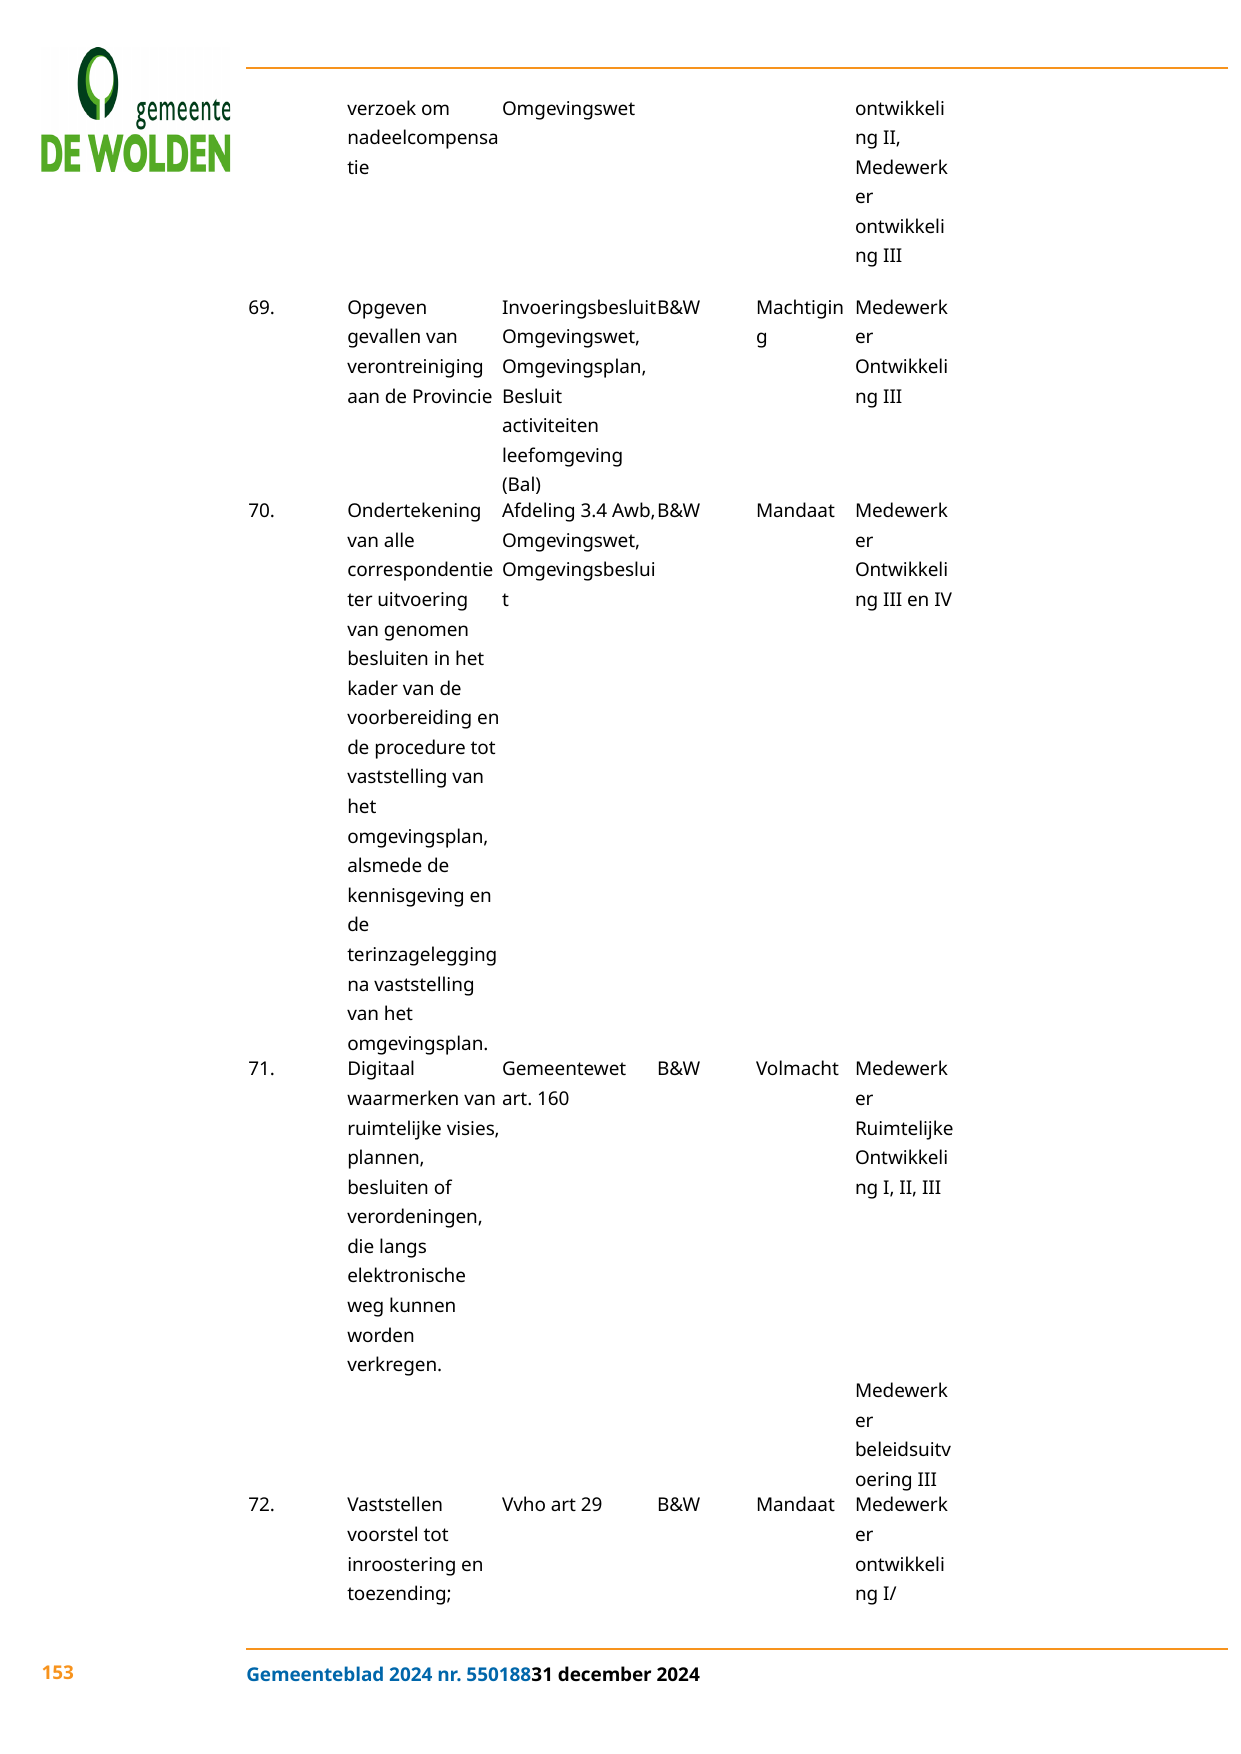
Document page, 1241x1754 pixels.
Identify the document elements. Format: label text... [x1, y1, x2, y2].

table_cell B&W [657, 498, 756, 1056]
table_cell [756, 95, 855, 268]
table_cell [954, 95, 1053, 268]
table_cell Volmacht [756, 1056, 855, 1377]
table_cell Mandaat [756, 498, 855, 1056]
table_cell [954, 269, 1053, 294]
table_cell Mandaat [756, 1492, 855, 1606]
table_cell [657, 269, 756, 294]
table_cell [502, 269, 657, 294]
table_cell Medewerker Ontwikkeling III [855, 294, 954, 497]
table_cell Invoeringsbesluit Omgevingswet, Omgevingsplan, Besluit activiteiten leefomgeving (Bal) [502, 294, 657, 497]
table_cell Gemeentewet art. 160 [502, 1056, 657, 1377]
table_cell [248, 1377, 347, 1492]
picture [41, 47, 231, 172]
table_cell Medewerker Ruimtelijke Ontwikkeling I, II, III [855, 1056, 954, 1377]
table_cell [502, 1377, 657, 1492]
table_cell [347, 1377, 502, 1492]
table_cell [248, 95, 347, 268]
table_cell 72. [248, 1492, 347, 1606]
table_cell [1053, 498, 1152, 1056]
table_cell Afdeling 3.4 Awb, Omgevingswet, Omgevingsbesluit [502, 498, 657, 1056]
table_cell B&W [657, 294, 756, 497]
table_cell Omgevingswet [502, 95, 657, 268]
table_cell Medewerker ontwikkeling I/ [855, 1492, 954, 1606]
table_cell [954, 498, 1053, 1056]
table_cell [248, 269, 347, 294]
table_cell 69. [248, 294, 347, 497]
table_cell [954, 1056, 1053, 1377]
table_cell [347, 269, 502, 294]
table_cell ontwikkeling II, Medewerker ontwikkeling III [855, 95, 954, 268]
table_cell B&W [657, 1056, 756, 1377]
table_cell Medewerker Ontwikkeling III en IV [855, 498, 954, 1056]
table_cell [1053, 1377, 1152, 1492]
table_cell [855, 269, 954, 294]
table_cell B&W [657, 1492, 756, 1606]
table_cell [1053, 95, 1152, 268]
table_cell [1053, 294, 1152, 497]
table_cell [1053, 269, 1152, 294]
table_cell Digitaal waarmerken van ruimtelijke visies, plannen, besluiten of verordeningen, die langs elektronische weg kunnen worden verkregen. [347, 1056, 502, 1377]
table_cell Machtiging [756, 294, 855, 497]
table_cell [657, 95, 756, 268]
table_cell [1053, 1056, 1152, 1377]
table_cell [954, 1492, 1053, 1606]
table_cell [657, 1377, 756, 1492]
table_cell Vvho art 29 [502, 1492, 657, 1606]
table_cell [1053, 1492, 1152, 1606]
table_cell Ondertekening van alle correspondentie ter uitvoering van genomen besluiten in het kader van de voorbereiding en de procedure tot vaststelling van het omgevingsplan, alsmede de kennisgeving en de terinzagelegging na vaststelling van het omgevingsplan. [347, 498, 502, 1056]
table_cell [954, 294, 1053, 497]
table_cell [954, 1377, 1053, 1492]
table_cell Medewerker beleidsuitvoering III [855, 1377, 954, 1492]
table_cell verzoek om nadeelcompensatie [347, 95, 502, 268]
table_cell [756, 1377, 855, 1492]
table_cell Opgeven gevallen van verontreiniging aan de Provincie [347, 294, 502, 497]
table_cell 70. [248, 498, 347, 1056]
table_cell [756, 269, 855, 294]
table_cell Vaststellen voorstel tot inroostering en toezending; [347, 1492, 502, 1606]
table_cell 71. [248, 1056, 347, 1377]
